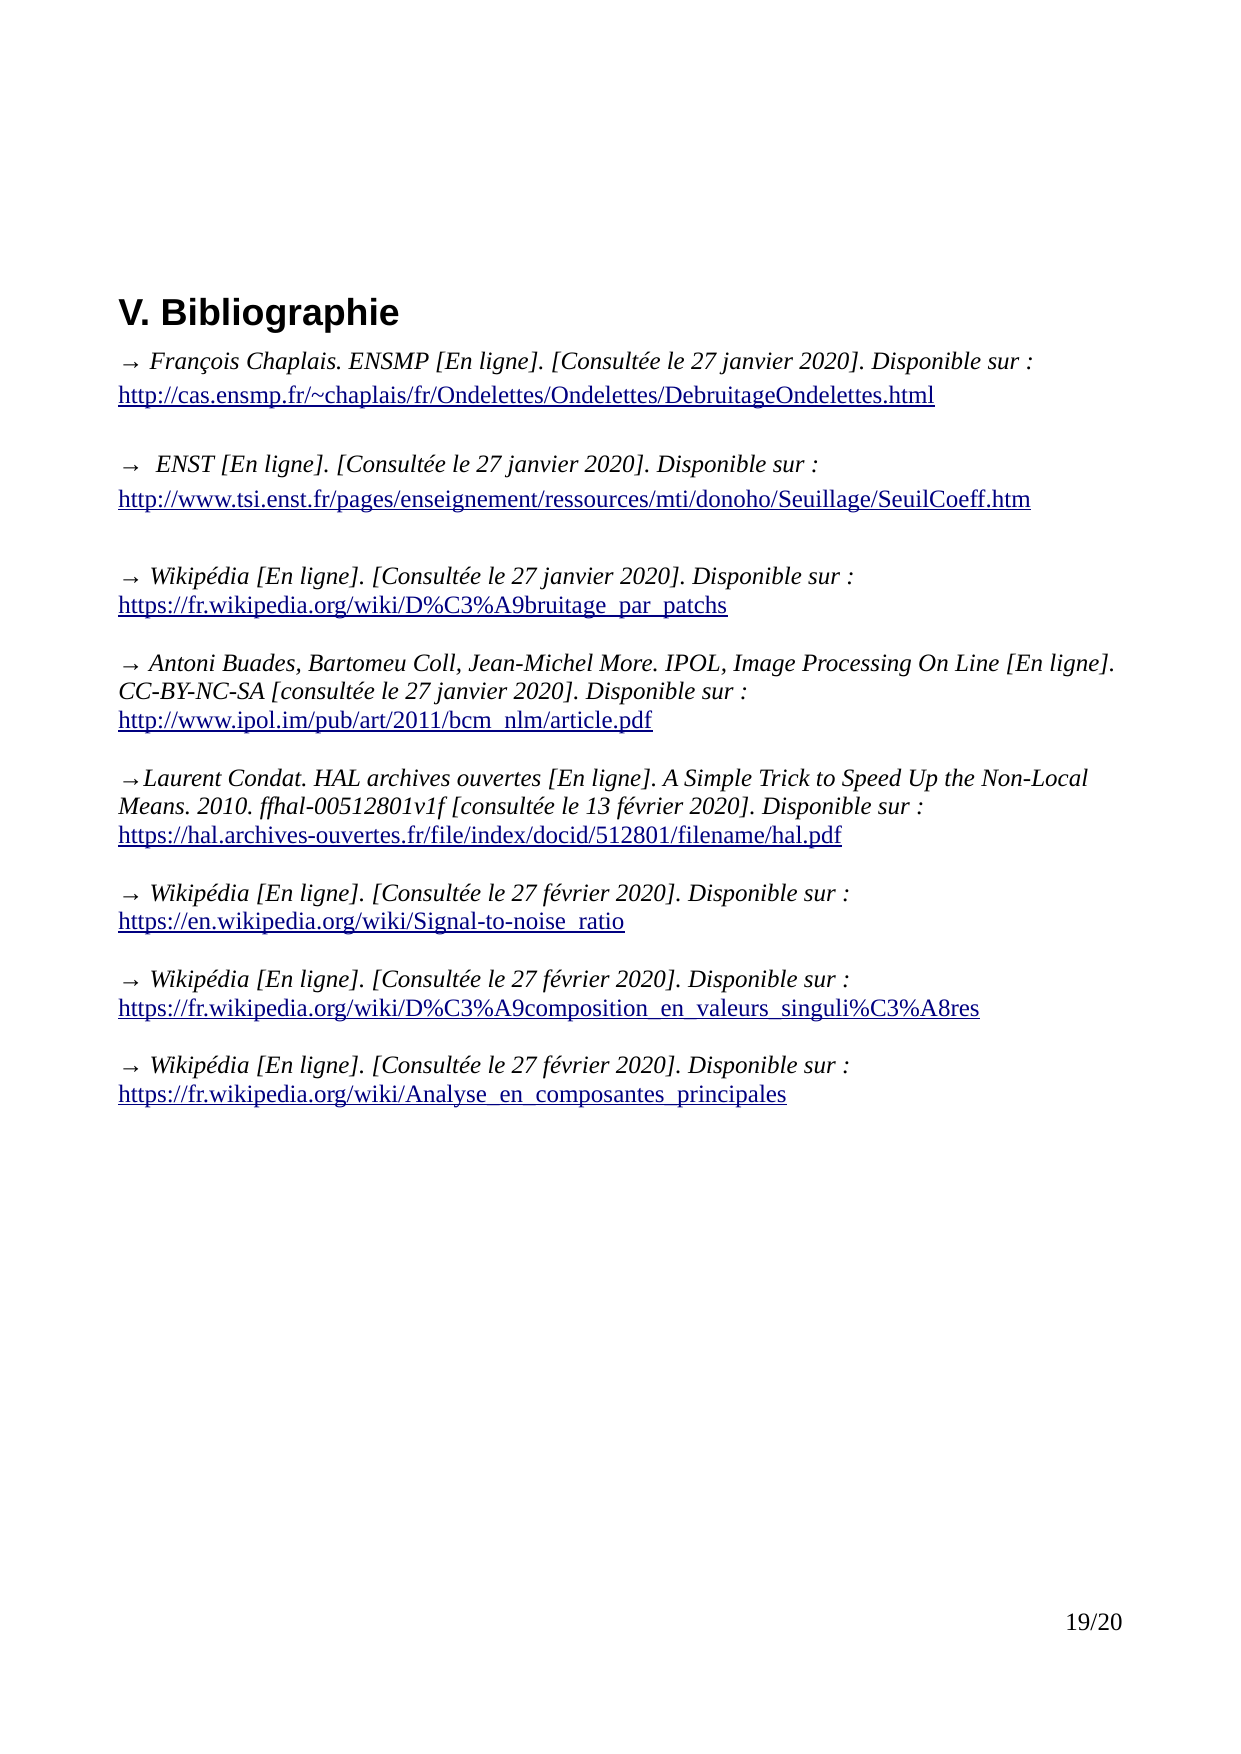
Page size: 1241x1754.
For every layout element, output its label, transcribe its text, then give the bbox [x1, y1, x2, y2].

text → Wikipédia [En ligne]. [Consultée le 27 janvier 2020]. Disponible sur : https://fr.wikipedia.org/wiki/D%C3%A9bruitage_par_patchs [118, 561, 1122, 619]
text → Wikipédia [En ligne]. [Consultée le 27 février 2020]. Disponible sur : [118, 1050, 1122, 1079]
text → Antoni Buades, Bartomeu Coll, Jean-Michel More. IPOL, Image Processing On Line [En ligne]. CC-BY-NC-SA [consultée le 27 janvier 2020]. Disponible sur : http://www.ipol.im/pub/art/2011/bcm_nlm/article.pdf [118, 648, 1122, 734]
text http://cas.ensmp.fr/~chaplais/fr/Ondelettes/Ondelettes/DebruitageOndelettes.html [118, 380, 1122, 409]
subtitle V. Bibliographie [118, 290, 1122, 333]
text https://hal.archives-ouvertes.fr/file/index/docid/512801/filename/hal.pdf [118, 820, 1122, 849]
text https://fr.wikipedia.org/wiki/D%C3%A9composition_en_valeurs_singuli%C3%A8res [118, 993, 1122, 1021]
text → ENST [En ligne]. [Consultée le 27 janvier 2020]. Disponible sur : [118, 449, 1122, 478]
text →Laurent Condat. HAL archives ouvertes [En ligne]. A Simple Trick to Speed Up the Non-Local Means. 2010. ffhal-00512801v1f [consultée le 13 février 2020]. Disponible sur : [118, 763, 1122, 820]
text → Wikipédia [En ligne]. [Consultée le 27 février 2020]. Disponible sur : [118, 964, 1122, 993]
text → Wikipédia [En ligne]. [Consultée le 27 février 2020]. Disponible sur : [118, 878, 1122, 906]
text → François Chaplais. ENSMP [En ligne]. [Consultée le 27 janvier 2020]. Disponible sur : [118, 346, 1122, 375]
text http://www.tsi.enst.fr/pages/enseignement/ressources/mti/donoho/Seuillage/SeuilCoeff.htm [118, 484, 1122, 513]
text https://fr.wikipedia.org/wiki/Analyse_en_composantes_principales [118, 1079, 1122, 1108]
text https://en.wikipedia.org/wiki/Signal-to-noise_ratio [118, 906, 1122, 935]
